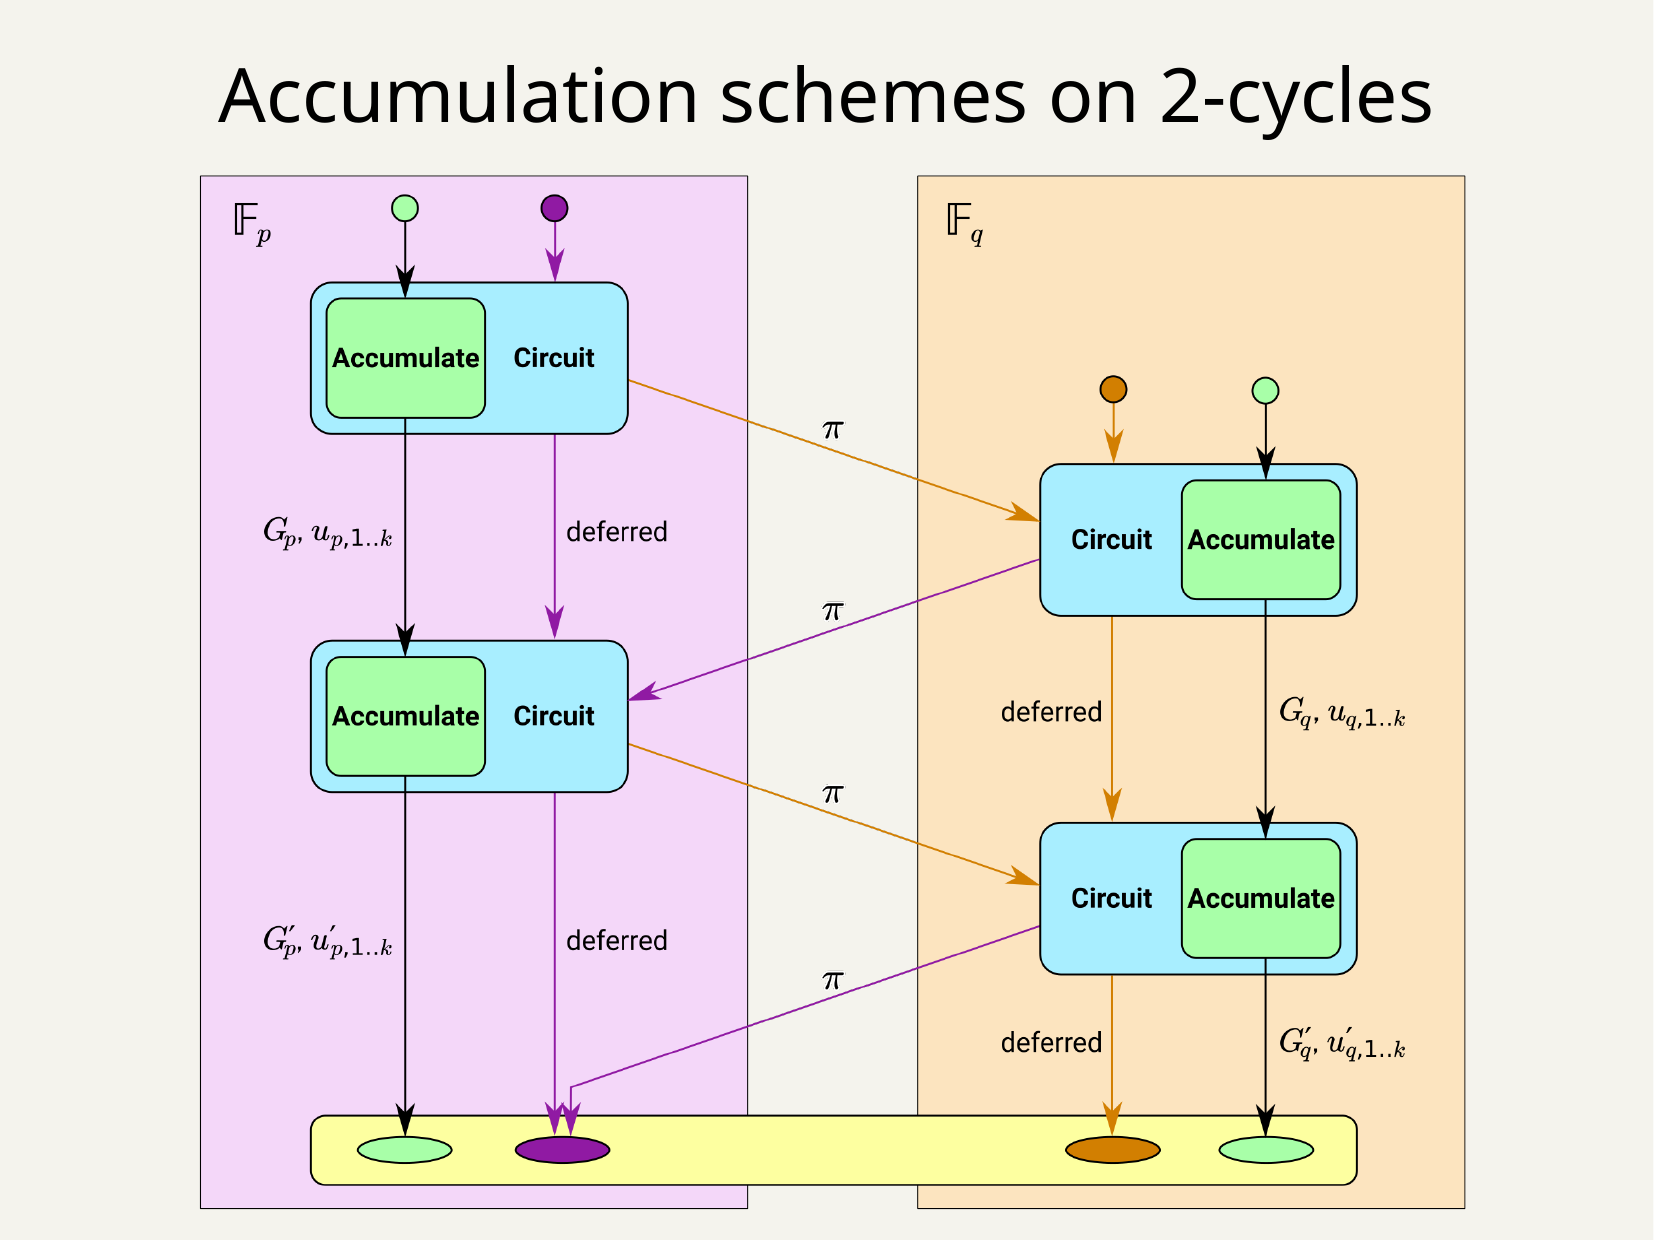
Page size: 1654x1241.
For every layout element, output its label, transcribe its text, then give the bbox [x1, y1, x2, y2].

picture [141, 165, 1524, 1217]
title Accumulation schemes on 2-cycles [82, 23, 1571, 164]
